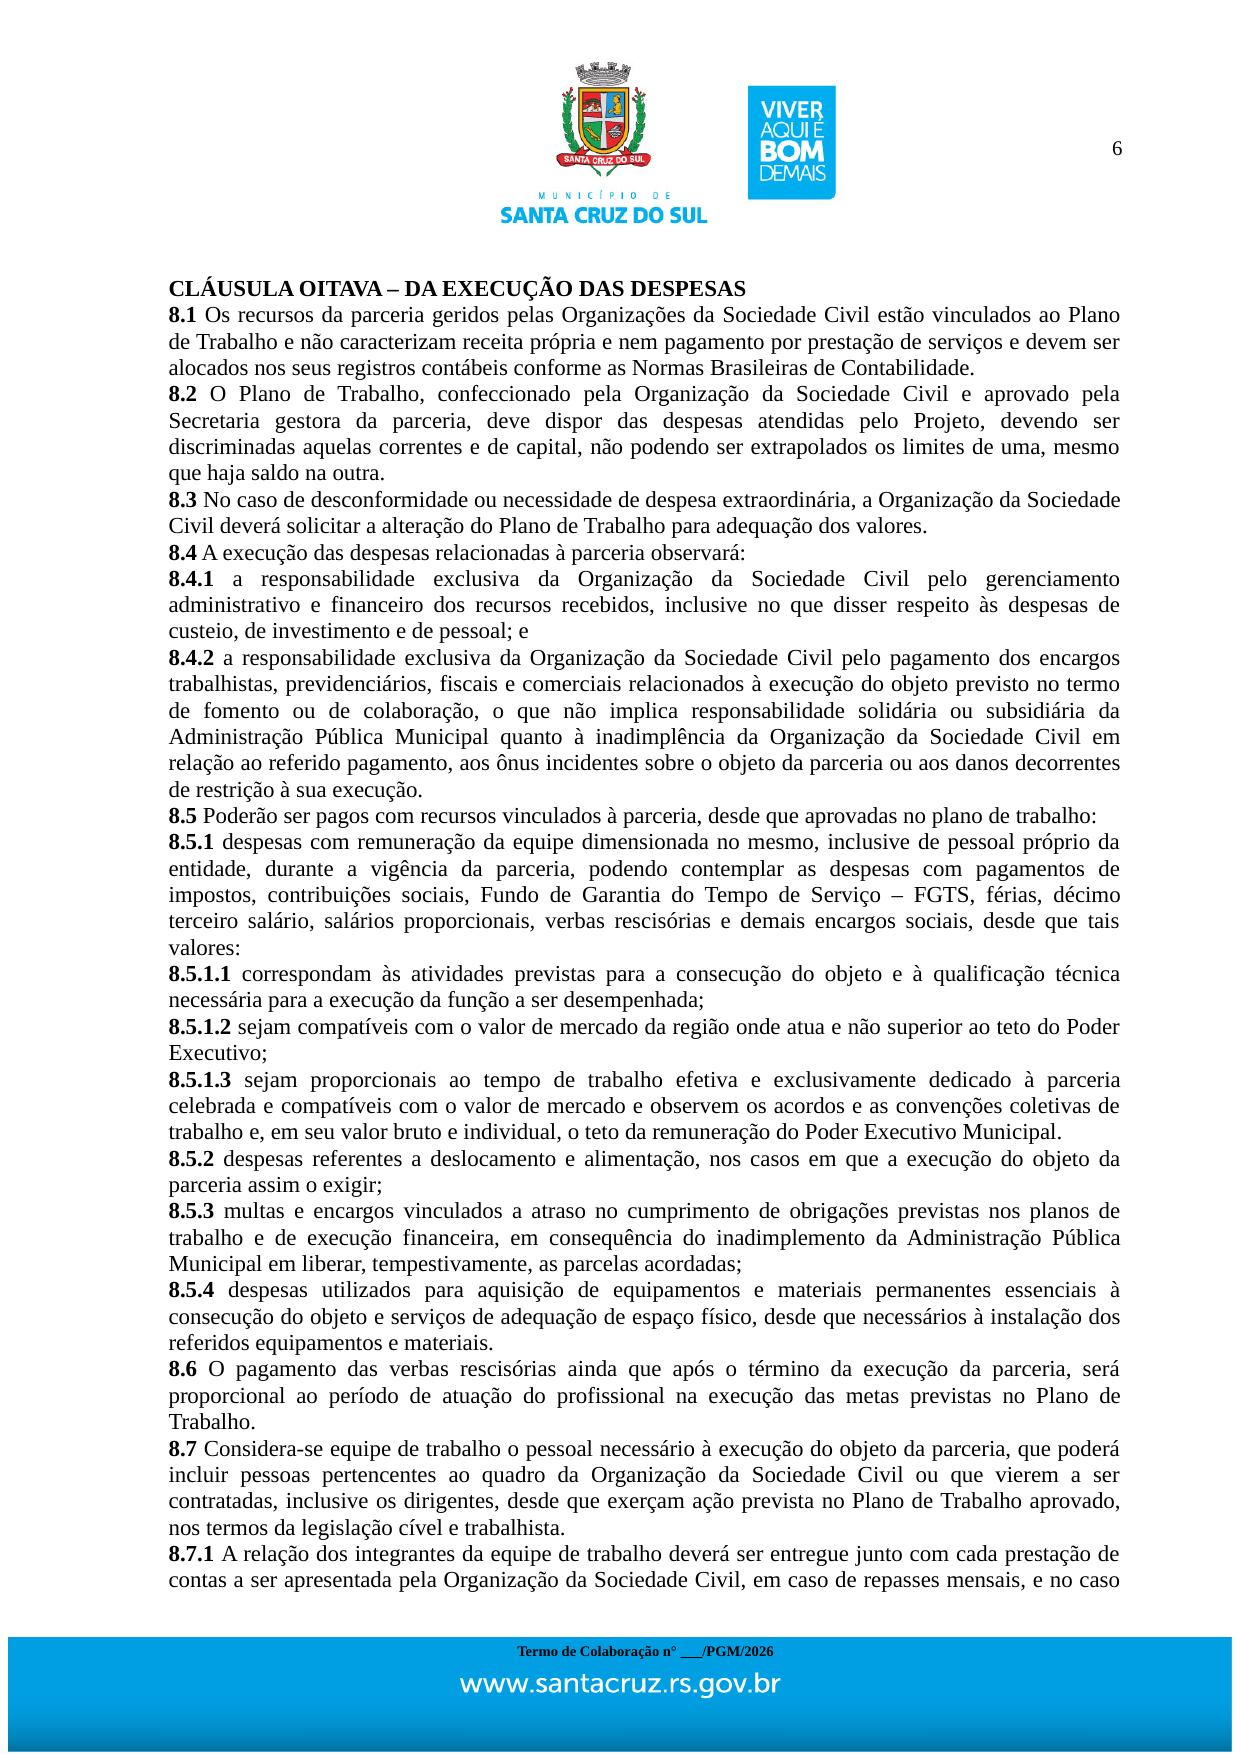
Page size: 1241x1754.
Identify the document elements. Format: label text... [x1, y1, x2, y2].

picture [606, 1680, 610, 1691]
picture [649, 1679, 660, 1692]
text 8.7 Considera-se equipe de trabalho o pessoal necessário à execução do objeto da parceria, que poderá incluir pessoas pertencentes ao quadro da Organização da Sociedade Civil ou que vierem a ser contratadas, inclusive os dirigentes, desde que exerçam ação prevista no Plano de Trabalho aprovado, nos termos da legislação cível e trabalhista. [168, 1434, 1122, 1540]
picture [555, 1679, 560, 1692]
text 8.2 O Plano de Trabalho, confeccionado pela Organização da Sociedade Civil e aprovado pela Secretaria gestora da parceria, deve dispor das despesas atendidas pelo Projeto, devendo ser discriminadas aquelas correntes e de capital, não podendo ser extrapolados os limites de uma, mesmo que haja saldo na outra. [168, 380, 1122, 486]
picture [671, 1679, 675, 1692]
picture [570, 1679, 577, 1692]
picture [641, 1679, 645, 1692]
picture [493, 54, 845, 230]
text 8.4 A execução das despesas relacionadas à parceria observará: [168, 538, 1122, 565]
text 8.5.1 despesas com remuneração da equipe dimensionada no mesmo, inclusive de pessoal próprio da entidade, durante a vigência da parceria, podendo contemplar as despesas com pagamentos de impostos, contribuições sociais, Fundo de Garantia do Tempo de Serviço – FGTS, férias, décimo terceiro salário, salários proporcionais, verbas rescisórias e demais encargos sociais, desde que tais valores: [168, 828, 1122, 960]
text 8.4.2 a responsabilidade exclusiva da Organização da Sociedade Civil pelo pagamento dos encargos trabalhistas, previdenciários, fiscais e comerciais relacionados à execução do objeto previsto no termo de fomento ou de colaboração, o que não implica responsabilidade solidária ou subsidiária da Administração Pública Municipal quanto à inadimplência da Organização da Sociedade Civil em relação ao referido pagamento, aos ônus incidentes sobre o objeto da parceria ou aos danos decorrentes de restrição à sua execução. [168, 644, 1122, 802]
picture [761, 1679, 769, 1692]
picture [756, 1673, 761, 1692]
picture [539, 1686, 546, 1692]
text 8.5.1.3 sejam proporcionais ao tempo de trabalho efetiva e exclusivamente dedicado à parceria celebrada e compatíveis com o valor de mercado e observem os acordos e as convenções coletivas de trabalho e, em seu valor bruto e individual, o teto da remuneração do Poder Executivo Municipal. [168, 1066, 1122, 1145]
picture [461, 1679, 479, 1692]
picture [717, 1680, 721, 1691]
picture [492, 1679, 502, 1692]
picture [565, 1679, 569, 1692]
picture [520, 1682, 526, 1692]
text 8.5.4 despesas utilizados para aquisição de equipamentos e materiais permanentes essenciais à consecução do objeto e serviços de adequação de espaço físico, desde que necessários à instalação dos referidos equipamentos e materiais. [168, 1276, 1122, 1356]
picture [681, 1679, 687, 1686]
text 8.4.1 a responsabilidade exclusiva da Organização da Sociedade Civil pelo gerenciamento administrativo e financeiro dos recursos recebidos, inclusive no que disser respeito às despesas de custeio, de investimento e de pessoal; e [168, 565, 1122, 644]
text 8.3 No caso de desconformidade ou necessidade de despesa extraordinária, a Organização da Sociedade Civil deverá solicitar a alteração do Plano de Trabalho para adequação dos valores. [168, 486, 1122, 538]
picture [633, 1679, 639, 1692]
text CLÁUSULA OITAVA – DA EXECUÇÃO DAS DESPESAS [168, 275, 1121, 301]
text 8.5.2 despesas referentes a deslocamento e alimentação, nos casos em que a execução do objeto da parceria assim o exigir; [168, 1145, 1122, 1197]
picture [13, 1631, 1227, 1636]
text 8.5 Poderão ser pagos com recursos vinculados à parceria, desde que aprovadas no plano de trabalho: [168, 802, 1122, 828]
text 8.7.1 A relação dos integrantes da equipe de trabalho deverá ser entregue junto com cada prestação de contas a ser apresentada pela Organização da Sociedade Civil, em caso de repasses mensais, e no caso [168, 1540, 1122, 1593]
picture [700, 1679, 705, 1691]
picture [708, 1679, 713, 1697]
picture [507, 1679, 515, 1692]
text 8.6 O pagamento das verbas rescisórias ainda que após o término da execução da parceria, será proporcional ao período de atuação do profissional na execução das metas previstas no Plano de Trabalho. [168, 1356, 1122, 1434]
text 8.1 Os recursos da parceria geridos pelas Organizações da Sociedade Civil estão vinculados ao Plano de Trabalho e não caracterizam receita própria e nem pagamento por prestação de serviços e devem ser alocados nos seus registros contábeis conforme as Normas Brasileiras de Contabilidade. [168, 301, 1122, 380]
text 8.5.3 multas e encargos vinculados a atraso no cumprimento de obrigações previstas nos planos de trabalho e de execução financeira, em consequência do inadimplemento da Administração Pública Municipal em liberar, tempestivamente, as parcelas acordadas; [168, 1197, 1122, 1276]
picture [738, 1680, 745, 1692]
text 8.5.1.2 sejam compatíveis com o valor de mercado da região onde atua e não superior ao teto do Poder Executivo; [168, 1013, 1122, 1066]
text 8.5.1.1 correspondam às atividades previstas para a consecução do objeto e à qualificação técnica necessária para a execução da função a ser desempenhada; [168, 960, 1122, 1013]
picture [683, 1686, 690, 1692]
picture [581, 1675, 588, 1692]
picture [596, 1679, 602, 1692]
